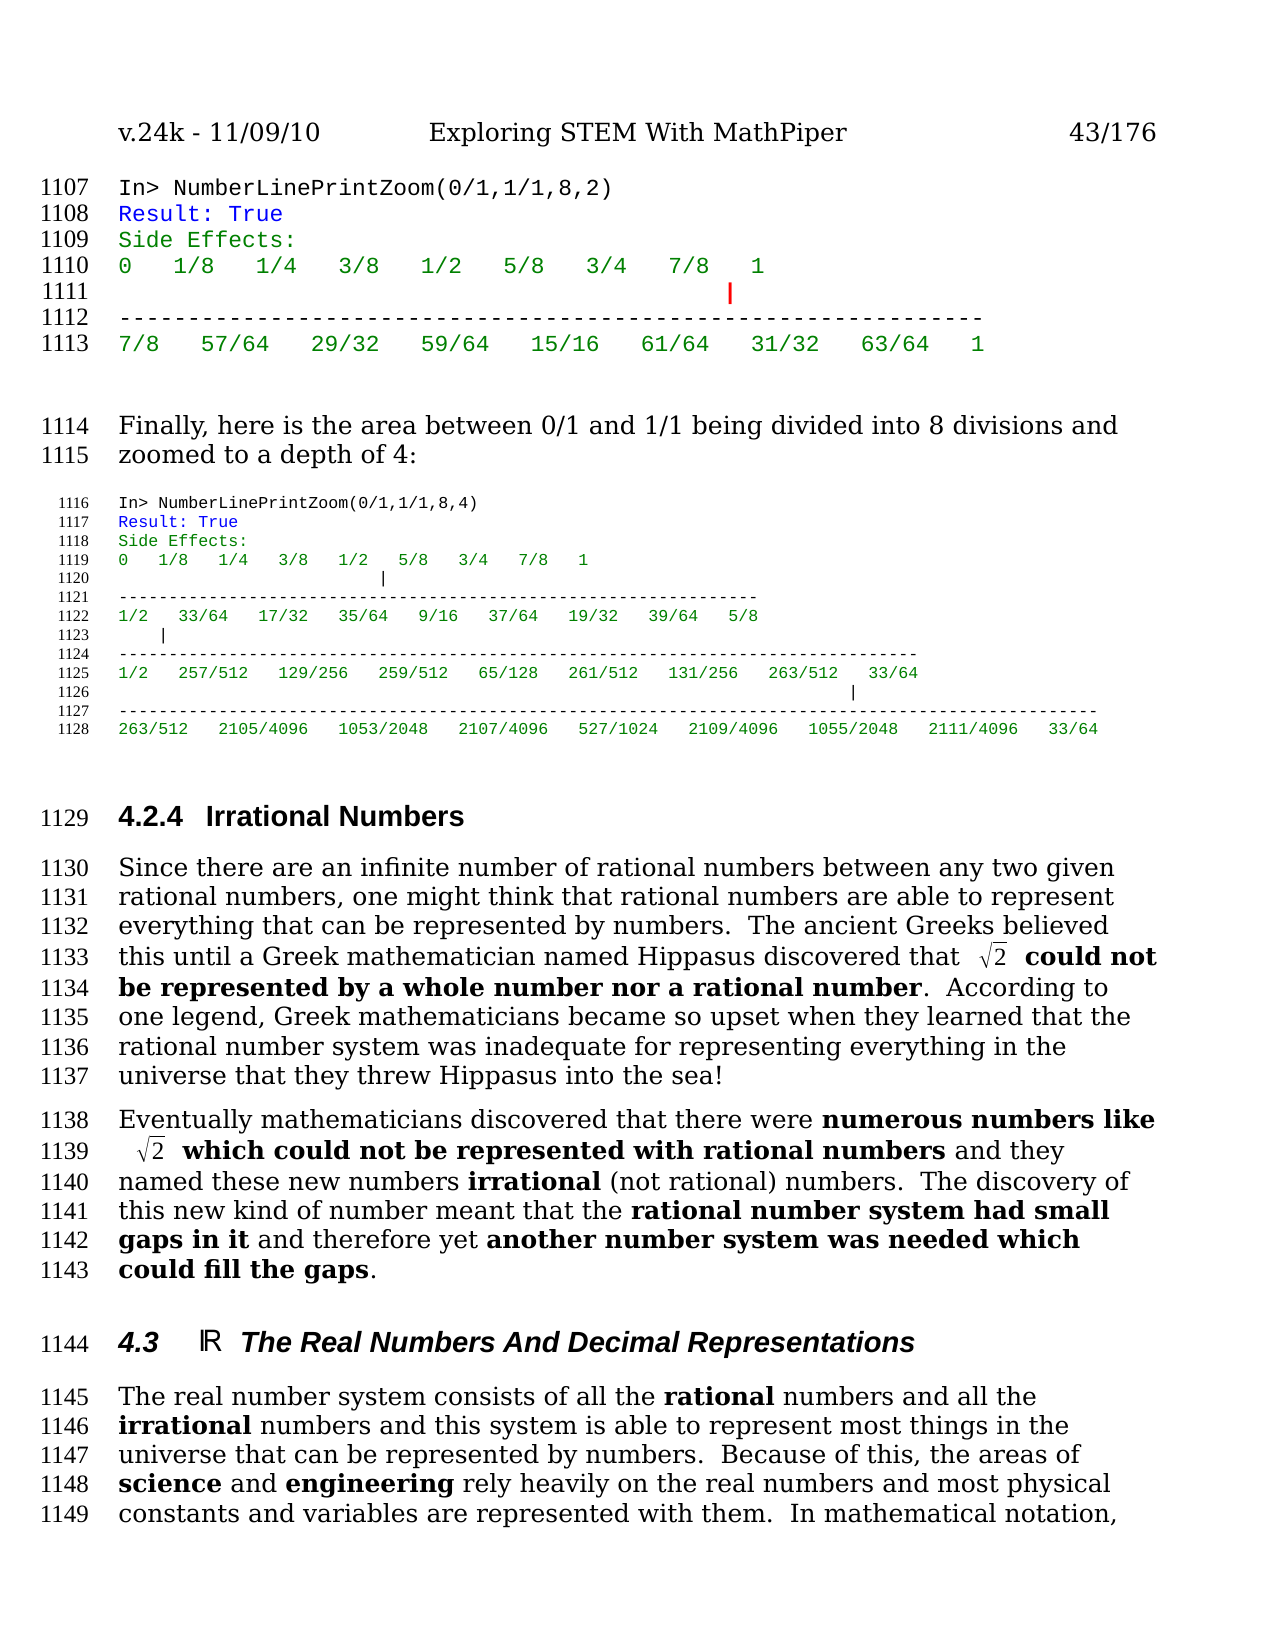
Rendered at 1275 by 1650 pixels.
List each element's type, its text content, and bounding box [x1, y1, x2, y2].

text 7/8 57/64 29/32 59/64 15/16 61/64 31/32 63/64 1 [118, 332, 1157, 358]
text The real number system consists of all the rational numbers and all the irrational numbers and this system is able to represent most things in the universe that can be represented by numbers. Because of this, the areas of science and engineering rely heavily on the real numbers and most physical constants and variables are represented with them. In mathematical notation, [118, 1381, 1157, 1528]
text 1/2 33/64 17/32 35/64 9/16 37/64 19/32 39/64 5/8 [118, 608, 1157, 627]
text In> NumberLinePrintZoom(0/1,1/1,8,2) [118, 177, 1157, 203]
text In> NumberLinePrintZoom(0/1,1/1,8,4) [118, 495, 1157, 513]
text -------------------------------------------------------------------------------------------------- [118, 702, 1157, 721]
text Finally, here is the area between 0/1 and 1/1 being divided into 8 divisions and zoomed to a depth of 4: [118, 411, 1157, 470]
text 263/512 2105/4096 1053/2048 2107/4096 527/1024 2109/4096 1055/2048 2111/4096 33/64 [118, 721, 1157, 740]
text Since there are an infinite number of rational numbers between any two given rational numbers, one might think that rational numbers are able to represent everything that can be represented by numbers. The ancient Greeks believed this until a Greek mathematician named Hippasus discovered thatcould not be represented by a whole number nor a rational number. According to one legend, Greek mathematicians became so upset when they learned that the rational number system was inadequate for representing everything in the universe that they threw Hippasus into the sea! [118, 853, 1157, 1090]
text Side Effects: [118, 229, 1157, 254]
text --------------------------------------------------------------- [118, 306, 1157, 332]
text | [118, 627, 1157, 646]
text ---------------------------------------------------------------- [118, 589, 1157, 608]
text Side Effects: [118, 532, 1157, 551]
text 1/2 257/512 129/256 259/512 65/128 261/512 131/256 263/512 33/64 [118, 664, 1157, 683]
subtitle The Real Numbers And Decimal Representations [118, 1323, 1157, 1361]
text | [118, 683, 1157, 702]
text 0 1/8 1/4 3/8 1/2 5/8 3/4 7/8 1 [118, 254, 1157, 281]
text Eventually mathematicians discovered that there were numerous numbers likewhich could not be represented with rational numbers and they named these new numbers irrational (not rational) numbers. The discovery of this new kind of number meant that the rational number system had small gaps in it and therefore yet another number system was needed which could fill the gaps. [118, 1105, 1157, 1284]
text | [118, 281, 1157, 306]
text Result: True [118, 513, 1157, 532]
text Result: True [118, 203, 1157, 229]
subtitle Irrational Numbers [118, 799, 1157, 832]
text -------------------------------------------------------------------------------- [118, 646, 1157, 664]
text | [118, 570, 1157, 589]
text 0 1/8 1/4 3/8 1/2 5/8 3/4 7/8 1 [118, 551, 1157, 570]
